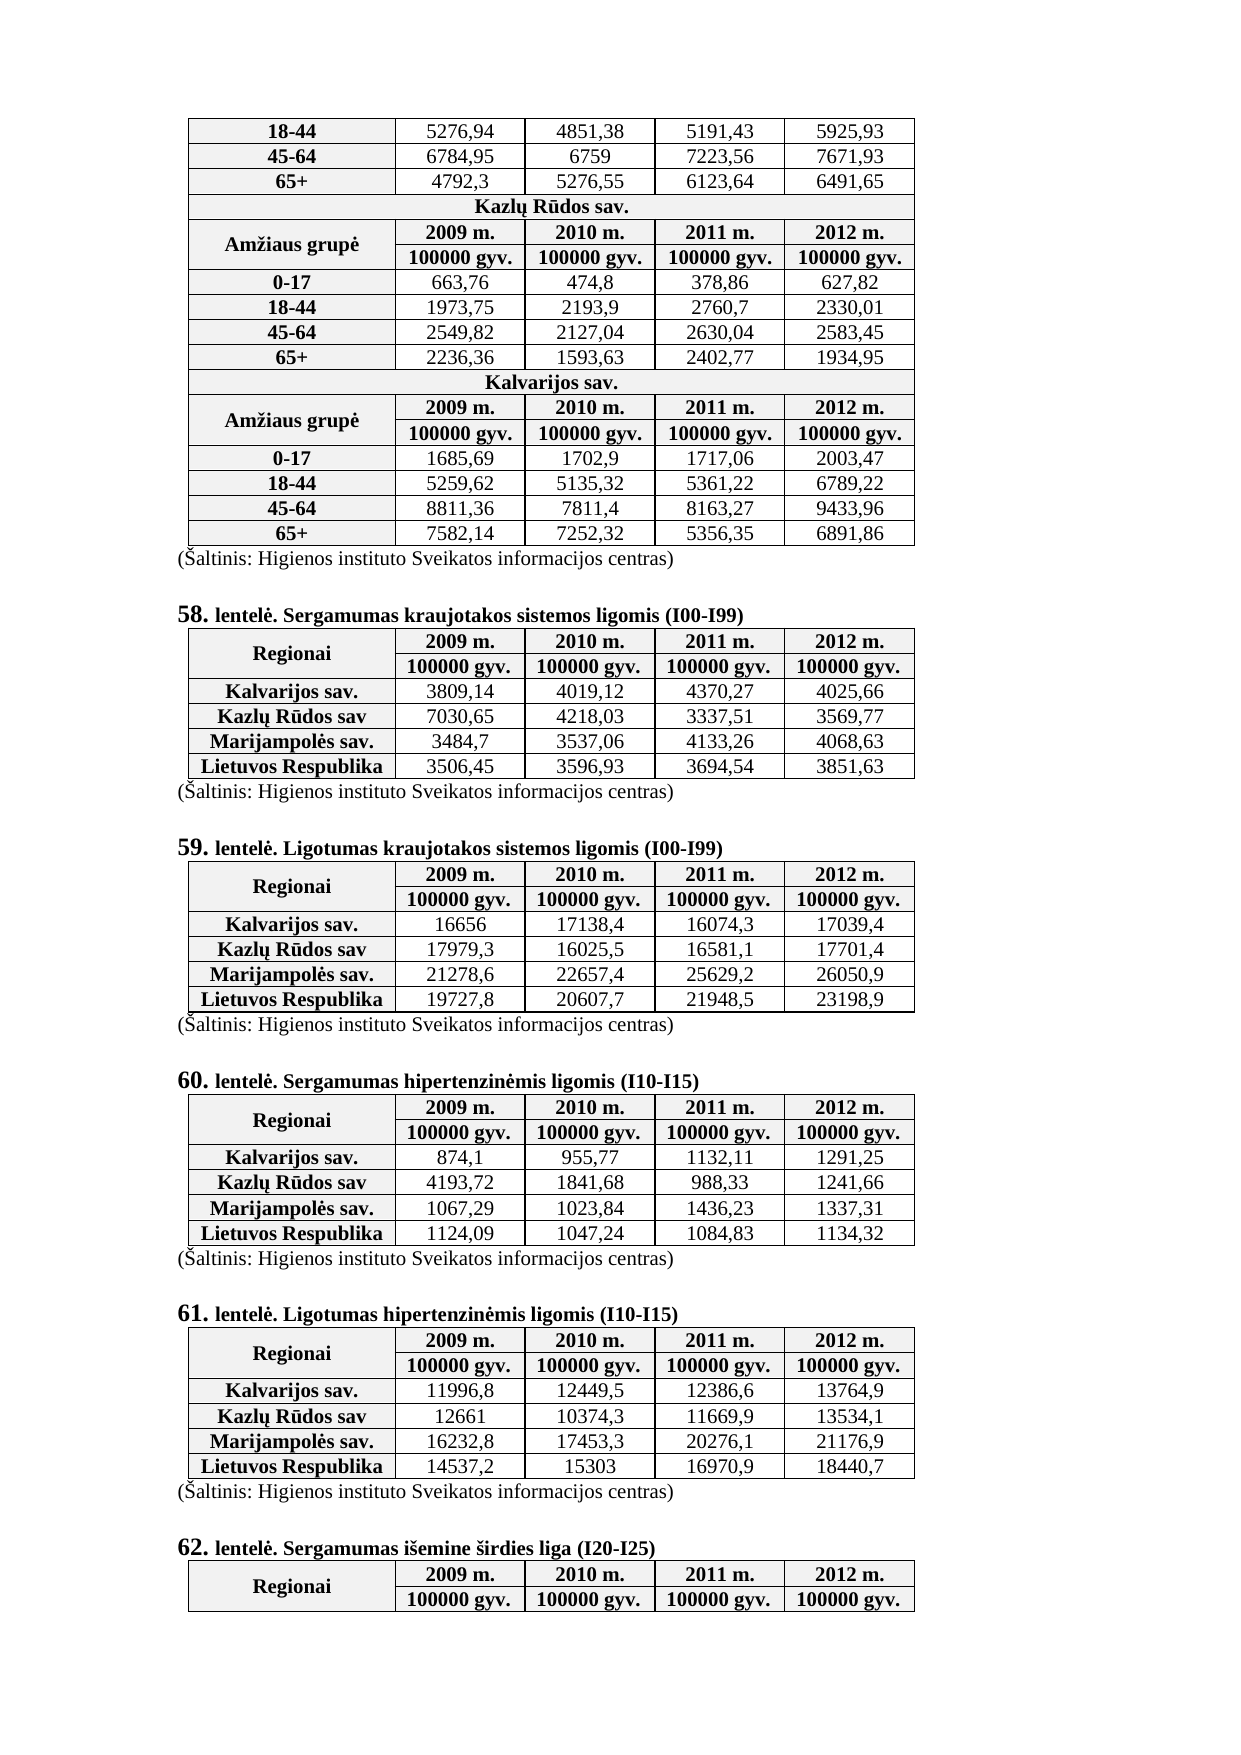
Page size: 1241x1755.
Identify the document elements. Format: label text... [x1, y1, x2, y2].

table_cell 2003,47 [785, 446, 914, 469]
text (Šaltinis: Higienos instituto Sveikatos informacijos centras) [177, 1012, 1181, 1036]
table_cell 16581,1 [656, 937, 784, 961]
table_header 2012 m. [785, 629, 914, 653]
table_cell 3537,06 [526, 729, 654, 753]
table_cell 100000 gyv. [396, 1353, 524, 1377]
table_cell Lietuvos Respublika [189, 1221, 395, 1244]
table_cell 5276,94 [396, 119, 524, 143]
text 59. lentelė. Ligotumas kraujotakos sistemos ligomis (I00-I99) [177, 832, 1181, 861]
table_cell 12386,6 [656, 1379, 784, 1402]
table_cell 25629,2 [656, 962, 784, 986]
table_header 2011 m. [656, 1095, 784, 1119]
table_cell Kazlų Rūdos sav [189, 1170, 395, 1194]
table_header Regionai [189, 1328, 395, 1377]
table_cell 4851,38 [526, 119, 654, 143]
table_cell 16074,3 [656, 912, 784, 936]
table_cell 3809,14 [396, 679, 524, 703]
table_cell 3484,7 [396, 729, 524, 753]
table_cell 100000 gyv. [785, 887, 914, 911]
table_cell 2012 m. [785, 395, 914, 419]
table_header Regionai [189, 629, 395, 678]
table_cell 6123,64 [656, 169, 784, 193]
table_cell 988,33 [656, 1170, 784, 1194]
table_cell 20607,7 [526, 987, 654, 1011]
table_cell 100000 gyv. [785, 1120, 914, 1144]
table_cell 1023,84 [526, 1195, 654, 1219]
table_cell 4133,26 [656, 729, 784, 753]
table_cell Lietuvos Respublika [189, 987, 395, 1011]
table_header 2011 m. [656, 629, 784, 653]
table_cell 100000 gyv. [526, 245, 654, 269]
table_cell 2760,7 [656, 295, 784, 319]
table_header 2012 m. [785, 1328, 914, 1352]
table_cell Lietuvos Respublika [189, 1454, 395, 1478]
table_cell 100000 gyv. [785, 1587, 914, 1611]
table_cell 378,86 [656, 270, 784, 294]
table_cell 5135,32 [526, 471, 654, 495]
table_cell 4193,72 [396, 1170, 524, 1194]
table_cell 65+ [189, 521, 395, 545]
table_cell 4025,66 [785, 679, 914, 703]
table_cell Lietuvos Respublika [189, 754, 395, 778]
table_cell 21948,5 [656, 987, 784, 1011]
table_cell 13534,1 [785, 1404, 914, 1428]
table_cell 0-17 [189, 270, 395, 294]
table_cell 7030,65 [396, 704, 524, 728]
table_cell 1973,75 [396, 295, 524, 319]
table_cell 100000 gyv. [656, 1120, 784, 1144]
table_cell Marijampolės sav. [189, 962, 395, 986]
table_cell 100000 gyv. [526, 1587, 654, 1611]
table_cell 100000 gyv. [526, 654, 654, 678]
table_cell 5191,43 [656, 119, 784, 143]
table_cell 17979,3 [396, 937, 524, 961]
table_cell 5361,22 [656, 471, 784, 495]
table_header Regionai [189, 862, 395, 911]
table_header 2010 m. [526, 1561, 654, 1586]
table_header 2012 m. [785, 1561, 914, 1586]
table_cell Kalvarijos sav. [189, 912, 395, 936]
table_cell 100000 gyv. [656, 420, 784, 444]
table_header 2009 m. [396, 862, 524, 886]
table_cell 18-44 [189, 295, 395, 319]
table_cell Kazlų Rūdos sav [189, 937, 395, 961]
text 62. lentelė. Sergamumas išemine širdies liga (I20-I25) [177, 1532, 1181, 1560]
text 61. lentelė. Ligotumas hipertenzinėmis ligomis (I10-I15) [177, 1298, 1181, 1327]
table_cell 100000 gyv. [396, 887, 524, 911]
table_cell 100000 gyv. [785, 420, 914, 444]
table_cell 663,76 [396, 270, 524, 294]
table_cell 1717,06 [656, 446, 784, 469]
table_cell 2009 m. [396, 395, 524, 419]
table_cell 4370,27 [656, 679, 784, 703]
table_cell 6491,65 [785, 169, 914, 193]
table_cell 12661 [396, 1404, 524, 1428]
table_cell 23198,9 [785, 987, 914, 1011]
table_cell 874,1 [396, 1145, 524, 1169]
table_header 2011 m. [656, 862, 784, 886]
table_header 2011 m. [656, 1561, 784, 1586]
text (Šaltinis: Higienos instituto Sveikatos informacijos centras) [177, 546, 1181, 570]
table_cell 1702,9 [526, 446, 654, 469]
table_cell Kalvarijos sav. [189, 1145, 395, 1169]
table_cell 7811,4 [526, 496, 654, 520]
table_cell 17453,3 [526, 1429, 654, 1453]
table_cell 16232,8 [396, 1429, 524, 1453]
table_cell 1436,23 [656, 1195, 784, 1219]
table_cell 100000 gyv. [785, 245, 914, 269]
table_cell 11669,9 [656, 1404, 784, 1428]
table_cell 1132,11 [656, 1145, 784, 1169]
table_cell 2010 m. [526, 220, 654, 244]
table_cell 6784,95 [396, 144, 524, 168]
table_cell 11996,8 [396, 1379, 524, 1402]
table_cell 100000 gyv. [396, 1120, 524, 1144]
table_cell 6789,22 [785, 471, 914, 495]
table_cell Kazlų Rūdos sav. [189, 195, 914, 218]
table_cell 100000 gyv. [396, 1587, 524, 1611]
table_cell 2193,9 [526, 295, 654, 319]
table_header 2012 m. [785, 862, 914, 886]
table_cell Kalvarijos sav. [189, 679, 395, 703]
table_cell Kazlų Rūdos sav [189, 704, 395, 728]
table_cell 8811,36 [396, 496, 524, 520]
table_cell 2330,01 [785, 295, 914, 319]
table_cell 18-44 [189, 119, 395, 143]
table_cell Kalvarijos sav. [189, 1379, 395, 1402]
table_cell 2012 m. [785, 220, 914, 244]
table_cell 9433,96 [785, 496, 914, 520]
table_cell 18440,7 [785, 1454, 914, 1478]
table_cell 1934,95 [785, 345, 914, 369]
table_header Regionai [189, 1561, 395, 1611]
text (Šaltinis: Higienos instituto Sveikatos informacijos centras) [177, 1246, 1181, 1270]
table_header 2010 m. [526, 1328, 654, 1352]
table_cell 3569,77 [785, 704, 914, 728]
text (Šaltinis: Higienos instituto Sveikatos informacijos centras) [177, 1479, 1181, 1503]
table_cell 2010 m. [526, 395, 654, 419]
table_cell 14537,2 [396, 1454, 524, 1478]
table_cell 1241,66 [785, 1170, 914, 1194]
table_cell 100000 gyv. [785, 1353, 914, 1377]
table_cell 8163,27 [656, 496, 784, 520]
table_cell 1134,32 [785, 1221, 914, 1244]
table_cell 2630,04 [656, 320, 784, 344]
table_header 2011 m. [656, 1328, 784, 1352]
table_cell 2009 m. [396, 220, 524, 244]
table_cell 4218,03 [526, 704, 654, 728]
table_cell 16970,9 [656, 1454, 784, 1478]
table_cell 1084,83 [656, 1221, 784, 1244]
table_cell 1593,63 [526, 345, 654, 369]
table_cell 17138,4 [526, 912, 654, 936]
table_cell 2236,36 [396, 345, 524, 369]
table_cell 65+ [189, 169, 395, 193]
table_cell 45-64 [189, 144, 395, 168]
table_cell 17039,4 [785, 912, 914, 936]
table_cell 7582,14 [396, 521, 524, 545]
table_cell 100000 gyv. [656, 245, 784, 269]
table_cell 4792,3 [396, 169, 524, 193]
table_cell 1047,24 [526, 1221, 654, 1244]
table_cell 4019,12 [526, 679, 654, 703]
table_cell 100000 gyv. [656, 887, 784, 911]
table_header 2009 m. [396, 1561, 524, 1586]
table_cell 5259,62 [396, 471, 524, 495]
table_header 2009 m. [396, 1328, 524, 1352]
table_cell 474,8 [526, 270, 654, 294]
table_header 2010 m. [526, 629, 654, 653]
table_cell 5276,55 [526, 169, 654, 193]
table_cell 3694,54 [656, 754, 784, 778]
table_cell 100000 gyv. [785, 654, 914, 678]
table_cell 1337,31 [785, 1195, 914, 1219]
table_cell 13764,9 [785, 1379, 914, 1402]
table_cell 2549,82 [396, 320, 524, 344]
table_cell Marijampolės sav. [189, 1195, 395, 1219]
table_cell 7223,56 [656, 144, 784, 168]
table_cell 627,82 [785, 270, 914, 294]
table_cell Amžiaus grupė [189, 220, 395, 269]
text 58. lentelė. Sergamumas kraujotakos sistemos ligomis (I00-I99) [177, 599, 1181, 627]
table_cell 2127,04 [526, 320, 654, 344]
table_cell 1841,68 [526, 1170, 654, 1194]
table_cell 3851,63 [785, 754, 914, 778]
table_cell 6759 [526, 144, 654, 168]
table_cell 21278,6 [396, 962, 524, 986]
table_cell 100000 gyv. [526, 1120, 654, 1144]
table_cell 0-17 [189, 446, 395, 469]
table_cell 100000 gyv. [396, 245, 524, 269]
table_cell 3337,51 [656, 704, 784, 728]
table_cell 3596,93 [526, 754, 654, 778]
table_cell 100000 gyv. [396, 654, 524, 678]
table_cell 1067,29 [396, 1195, 524, 1219]
table_header 2009 m. [396, 629, 524, 653]
table_cell 21176,9 [785, 1429, 914, 1453]
table_cell 2011 m. [656, 220, 784, 244]
table_cell 18-44 [189, 471, 395, 495]
table_cell 1291,25 [785, 1145, 914, 1169]
table_cell 955,77 [526, 1145, 654, 1169]
table_cell 2583,45 [785, 320, 914, 344]
table_cell 5925,93 [785, 119, 914, 143]
text (Šaltinis: Higienos instituto Sveikatos informacijos centras) [177, 779, 1181, 803]
table_cell 2011 m. [656, 395, 784, 419]
table_cell Marijampolės sav. [189, 729, 395, 753]
table_cell 5356,35 [656, 521, 784, 545]
table_cell 7671,93 [785, 144, 914, 168]
table_cell Amžiaus grupė [189, 395, 395, 444]
table_header 2010 m. [526, 1095, 654, 1119]
table_cell 7252,32 [526, 521, 654, 545]
table_cell 100000 gyv. [526, 887, 654, 911]
table_cell 12449,5 [526, 1379, 654, 1402]
table_cell 45-64 [189, 496, 395, 520]
table_cell 100000 gyv. [526, 420, 654, 444]
table_cell 2402,77 [656, 345, 784, 369]
table_cell 15303 [526, 1454, 654, 1478]
table_cell Kazlų Rūdos sav [189, 1404, 395, 1428]
table_cell 19727,8 [396, 987, 524, 1011]
table_cell Marijampolės sav. [189, 1429, 395, 1453]
table_cell 6891,86 [785, 521, 914, 545]
table_cell 100000 gyv. [396, 420, 524, 444]
table_cell 4068,63 [785, 729, 914, 753]
table_cell 16656 [396, 912, 524, 936]
table_header 2010 m. [526, 862, 654, 886]
table_cell 100000 gyv. [526, 1353, 654, 1377]
table_cell 45-64 [189, 320, 395, 344]
table_cell 22657,4 [526, 962, 654, 986]
table_cell 1685,69 [396, 446, 524, 469]
table_cell 3506,45 [396, 754, 524, 778]
table_header 2012 m. [785, 1095, 914, 1119]
table_cell 100000 gyv. [656, 1353, 784, 1377]
table_cell Kalvarijos sav. [189, 370, 914, 394]
table_header 2009 m. [396, 1095, 524, 1119]
table_cell 17701,4 [785, 937, 914, 961]
table_cell 16025,5 [526, 937, 654, 961]
table_header Regionai [189, 1095, 395, 1144]
table_cell 65+ [189, 345, 395, 369]
table_cell 1124,09 [396, 1221, 524, 1244]
table_cell 100000 gyv. [656, 1587, 784, 1611]
table_cell 26050,9 [785, 962, 914, 986]
text 60. lentelė. Sergamumas hipertenzinėmis ligomis (I10-I15) [177, 1065, 1181, 1094]
table_cell 20276,1 [656, 1429, 784, 1453]
table_cell 10374,3 [526, 1404, 654, 1428]
table_cell 100000 gyv. [656, 654, 784, 678]
